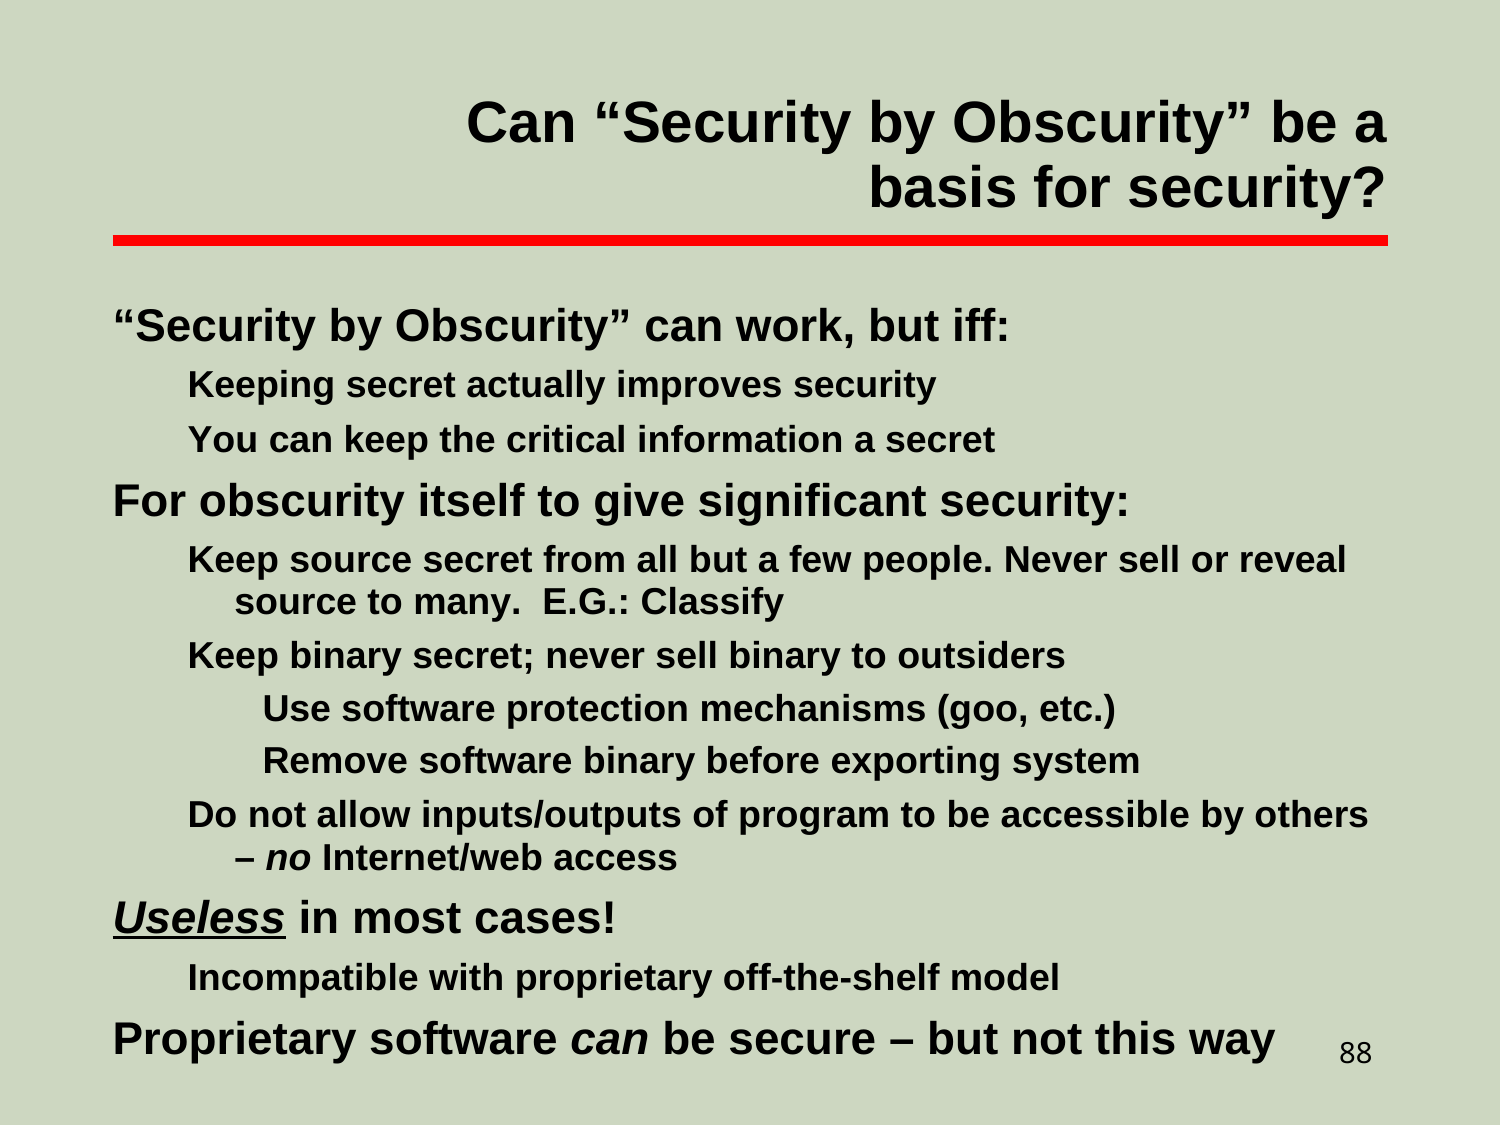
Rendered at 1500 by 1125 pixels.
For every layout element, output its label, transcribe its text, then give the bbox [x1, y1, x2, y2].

title Can “Security by Obscurity” be a basis for security? [337, 85, 1388, 224]
list “Security by Obscurity” can work, but iff: Keeping secret actually improves security You can keep the critical information a secret For obscurity itself to give significant security: Keep source secret from all but a few people. Never sell or reveal source to many. E.G.: Classify Keep binary secret; never sell binary to outsiders Use software protection mechanisms (goo, etc.) Remove software binary before exporting system Do not allow inputs/outputs of program to be accessible by others – no Internet/web access Useless in most cases! Incompatible with proprietary off-the-shelf model Proprietary software can be secure – but not this way [112, 299, 1388, 1111]
